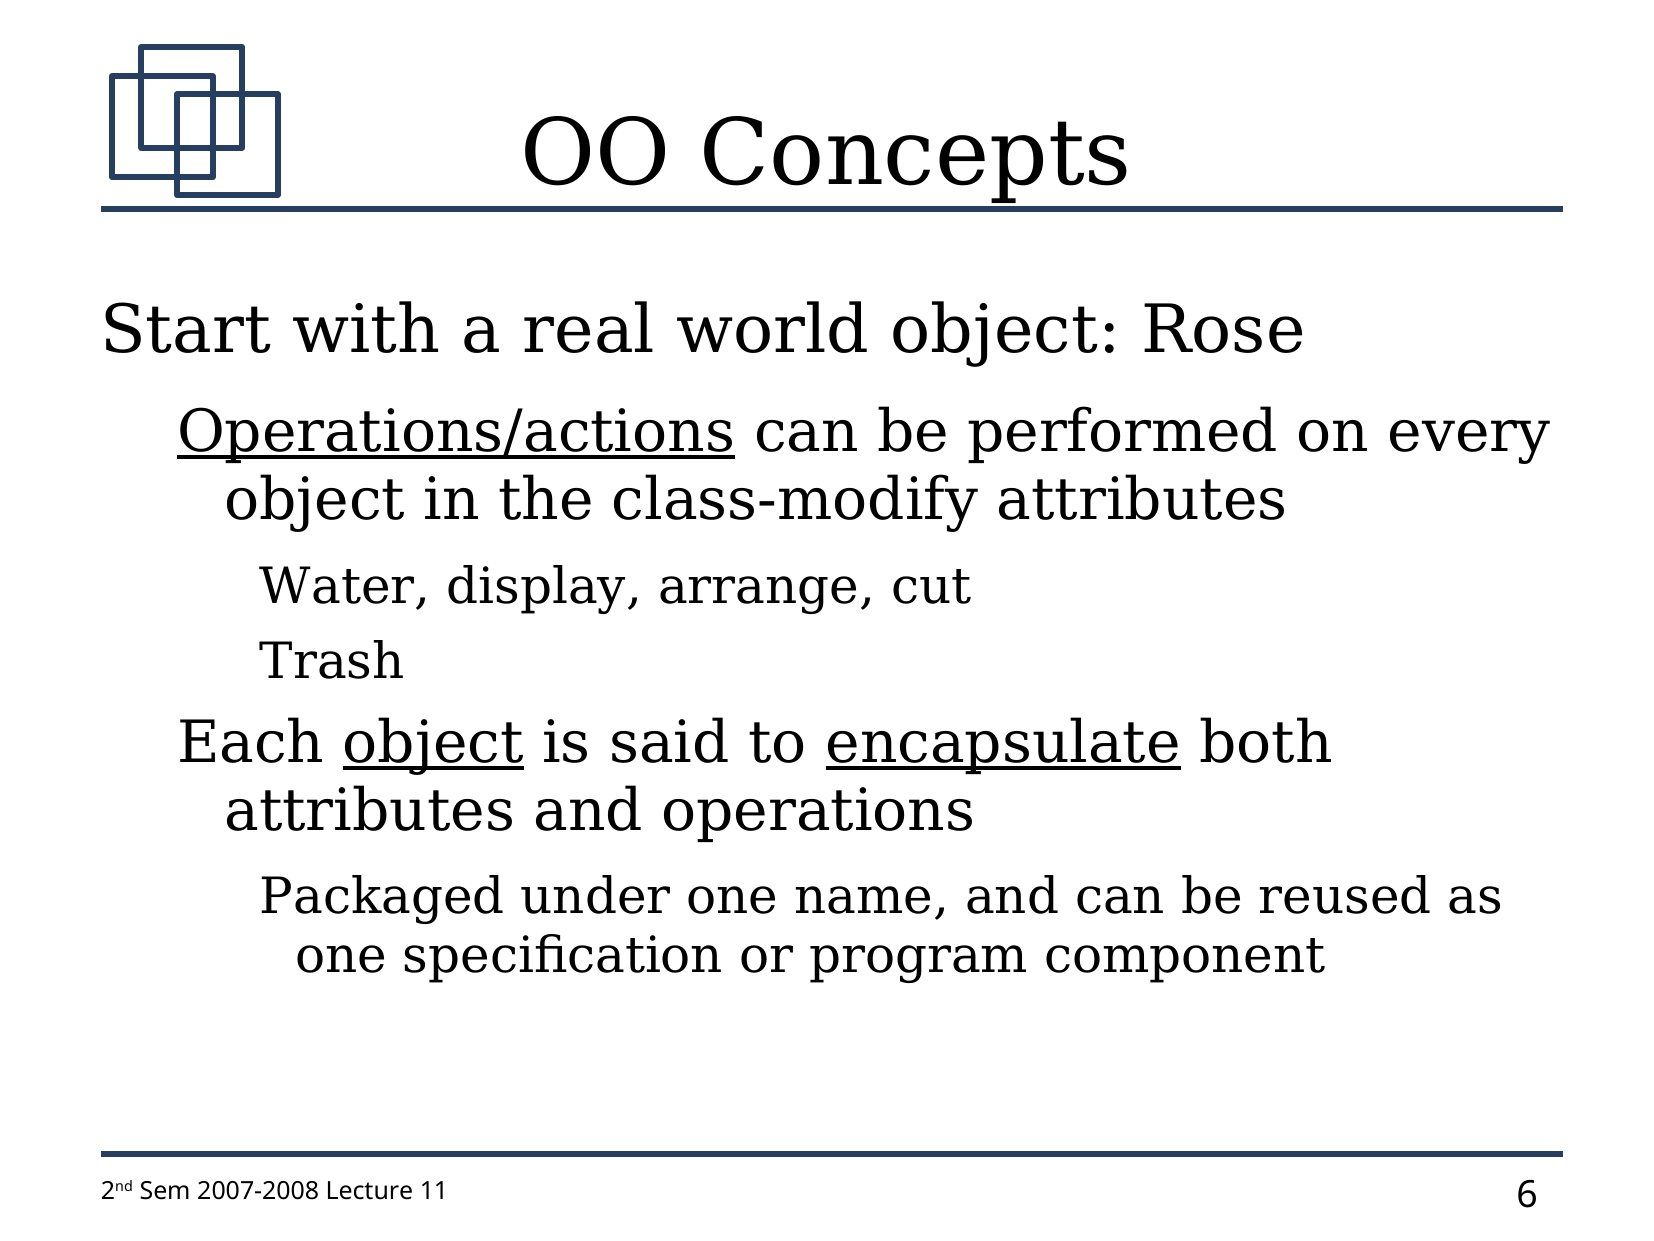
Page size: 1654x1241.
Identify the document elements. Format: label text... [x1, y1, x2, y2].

title OO Concepts [82, 49, 1571, 257]
list Start with a real world object: Rose Operations/actions can be performed on every object in the class-modify attributes Water, display, arrange, cut Trash Each object is said to encapsulate both attributes and operations Packaged under one name, and can be reused as one specification or program component [82, 290, 1571, 1109]
